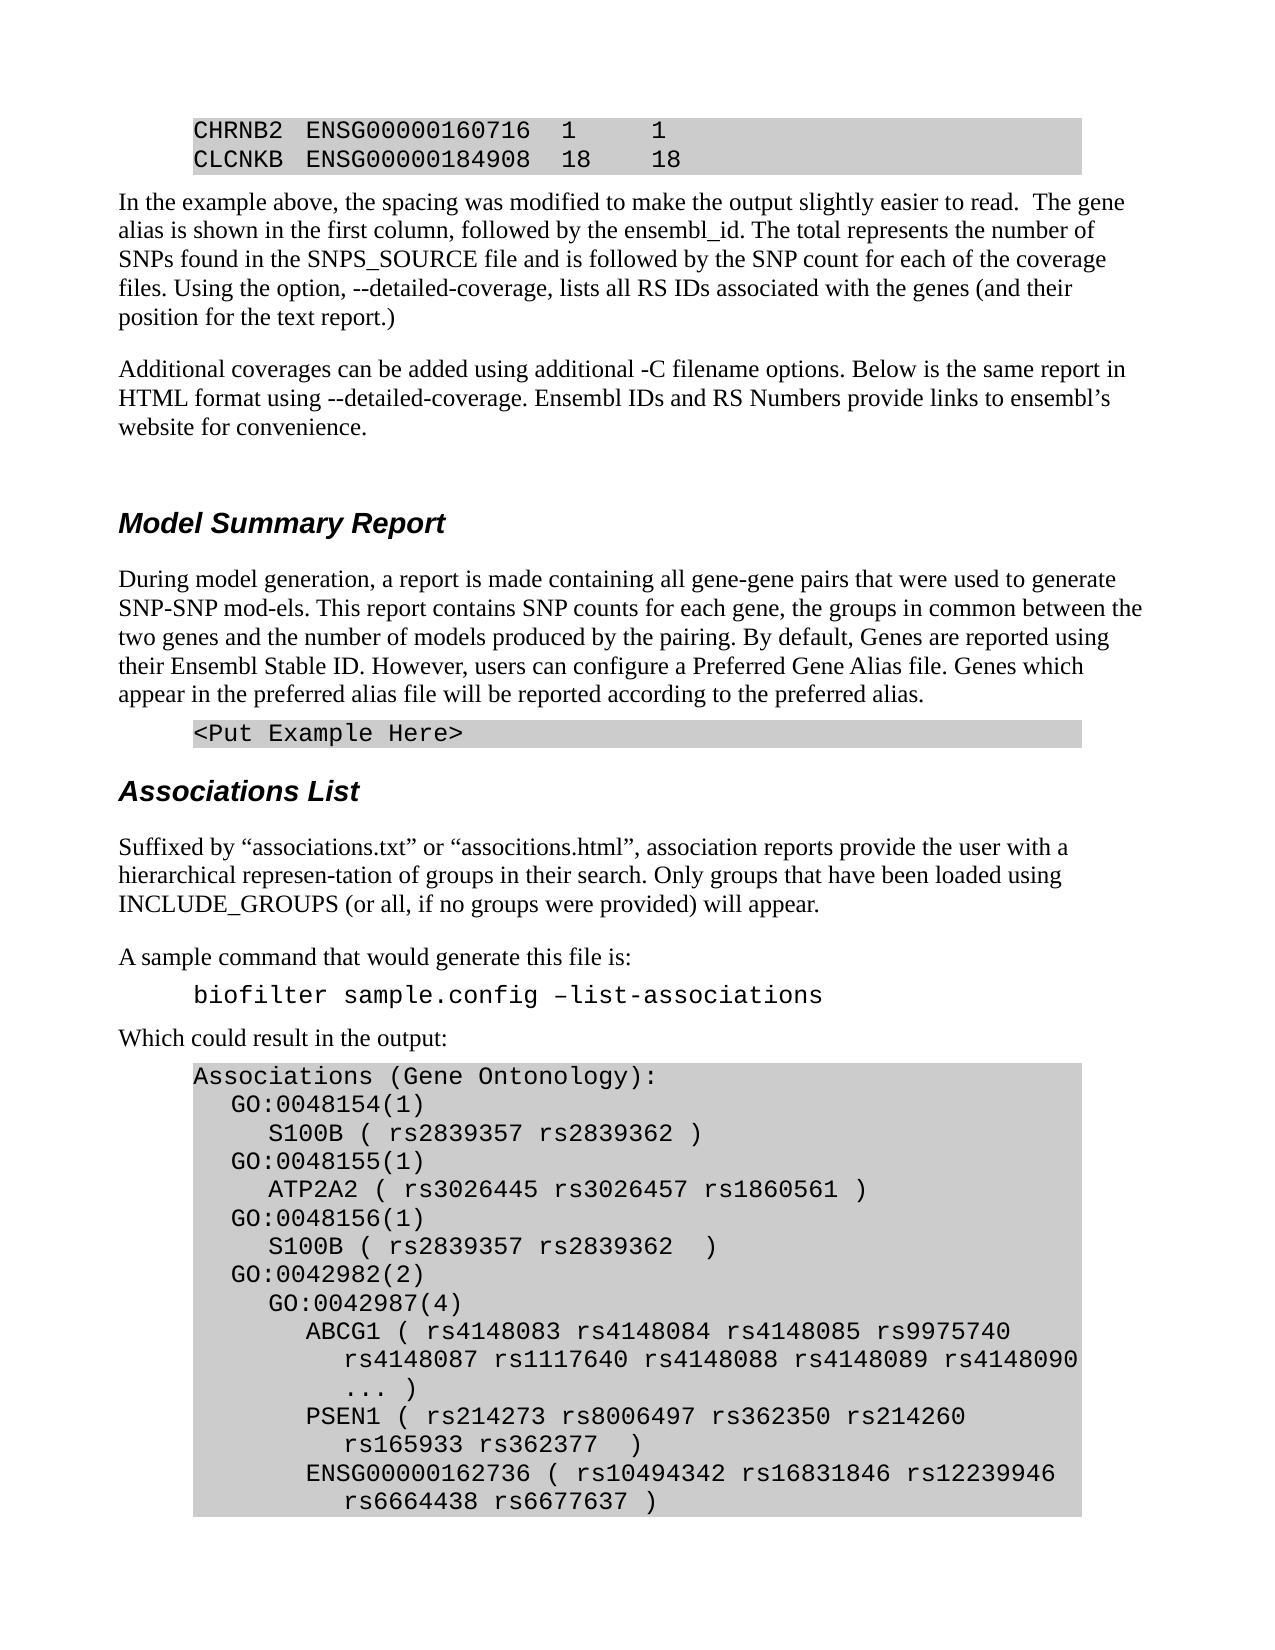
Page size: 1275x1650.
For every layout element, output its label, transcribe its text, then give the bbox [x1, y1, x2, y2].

text GO:0042987(4) [193, 1290, 1082, 1318]
text GO:0042982(2) [193, 1262, 1082, 1290]
text rs165933 rs362377 ) [193, 1432, 1082, 1460]
text Suffixed by “associations.txt” or “associtions.html”, association reports provide the user with a hierarchical represen-tation of groups in their search. Only groups that have been loaded using INCLUDE_GROUPS (or all, if no groups were provided) will appear. [118, 832, 1157, 918]
text ABCG1 ( rs4148083 rs4148084 rs4148085 rs9975740 [193, 1318, 1082, 1347]
text S100B ( rs2839357 rs2839362 ) [193, 1120, 1082, 1148]
text rs6664438 rs6677637 ) [193, 1488, 1082, 1517]
text CHRNB2 ENSG00000160716 1 1 [193, 118, 1082, 146]
text Additional coverages can be added using additional -C filename options. Below is the same report in HTML format using --detailed-coverage. Ensembl IDs and RS Numbers provide links to ensembl’s website for convenience. [118, 354, 1157, 441]
text <Put Example Here> [193, 720, 1082, 748]
text ... ) [193, 1375, 1082, 1403]
text ATP2A2 ( rs3026445 rs3026457 rs1860561 ) GO:0048156(1) [193, 1177, 1082, 1233]
text CLCNKB ENSG00000184908 18 18 [193, 146, 1082, 175]
text Associations (Gene Ontonology): [193, 1063, 1082, 1092]
text GO:0048155(1) [193, 1148, 1082, 1177]
subtitle Associations List [118, 773, 1157, 807]
text During model generation, a report is made containing all gene-gene pairs that were used to generate SNP-SNP mod-els. This report contains SNP counts for each gene, the groups in common between the two genes and the number of models produced by the pairing. By default, Genes are reported using their Ensembl Stable ID. However, users can configure a Preferred Gene Alias file. Genes which appear in the preferred alias file will be reported according to the preferred alias. [118, 564, 1157, 708]
text PSEN1 ( rs214273 rs8006497 rs362350 rs214260 [193, 1403, 1082, 1432]
text Which could result in the output: [118, 1023, 1157, 1052]
text S100B ( rs2839357 rs2839362 ) [193, 1233, 1082, 1262]
text GO:0048154(1) [193, 1092, 1082, 1120]
text ENSG00000162736 ( rs10494342 rs16831846 rs12239946 [193, 1460, 1082, 1488]
text biofilter sample.config –list-associations [193, 982, 1082, 1011]
text A sample command that would generate this file is: [118, 942, 1157, 971]
subtitle Model Summary Report [118, 506, 1157, 540]
text In the example above, the spacing was modified to make the output slightly easier to read. The gene alias is shown in the first column, followed by the ensembl_id. The total represents the number of SNPs found in the SNPS_SOURCE file and is followed by the SNP count for each of the coverage files. Using the option, --detailed-coverage, lists all RS IDs associated with the genes (and their position for the text report.) [118, 187, 1157, 331]
text rs4148087 rs1117640 rs4148088 rs4148089 rs4148090 [193, 1347, 1082, 1375]
